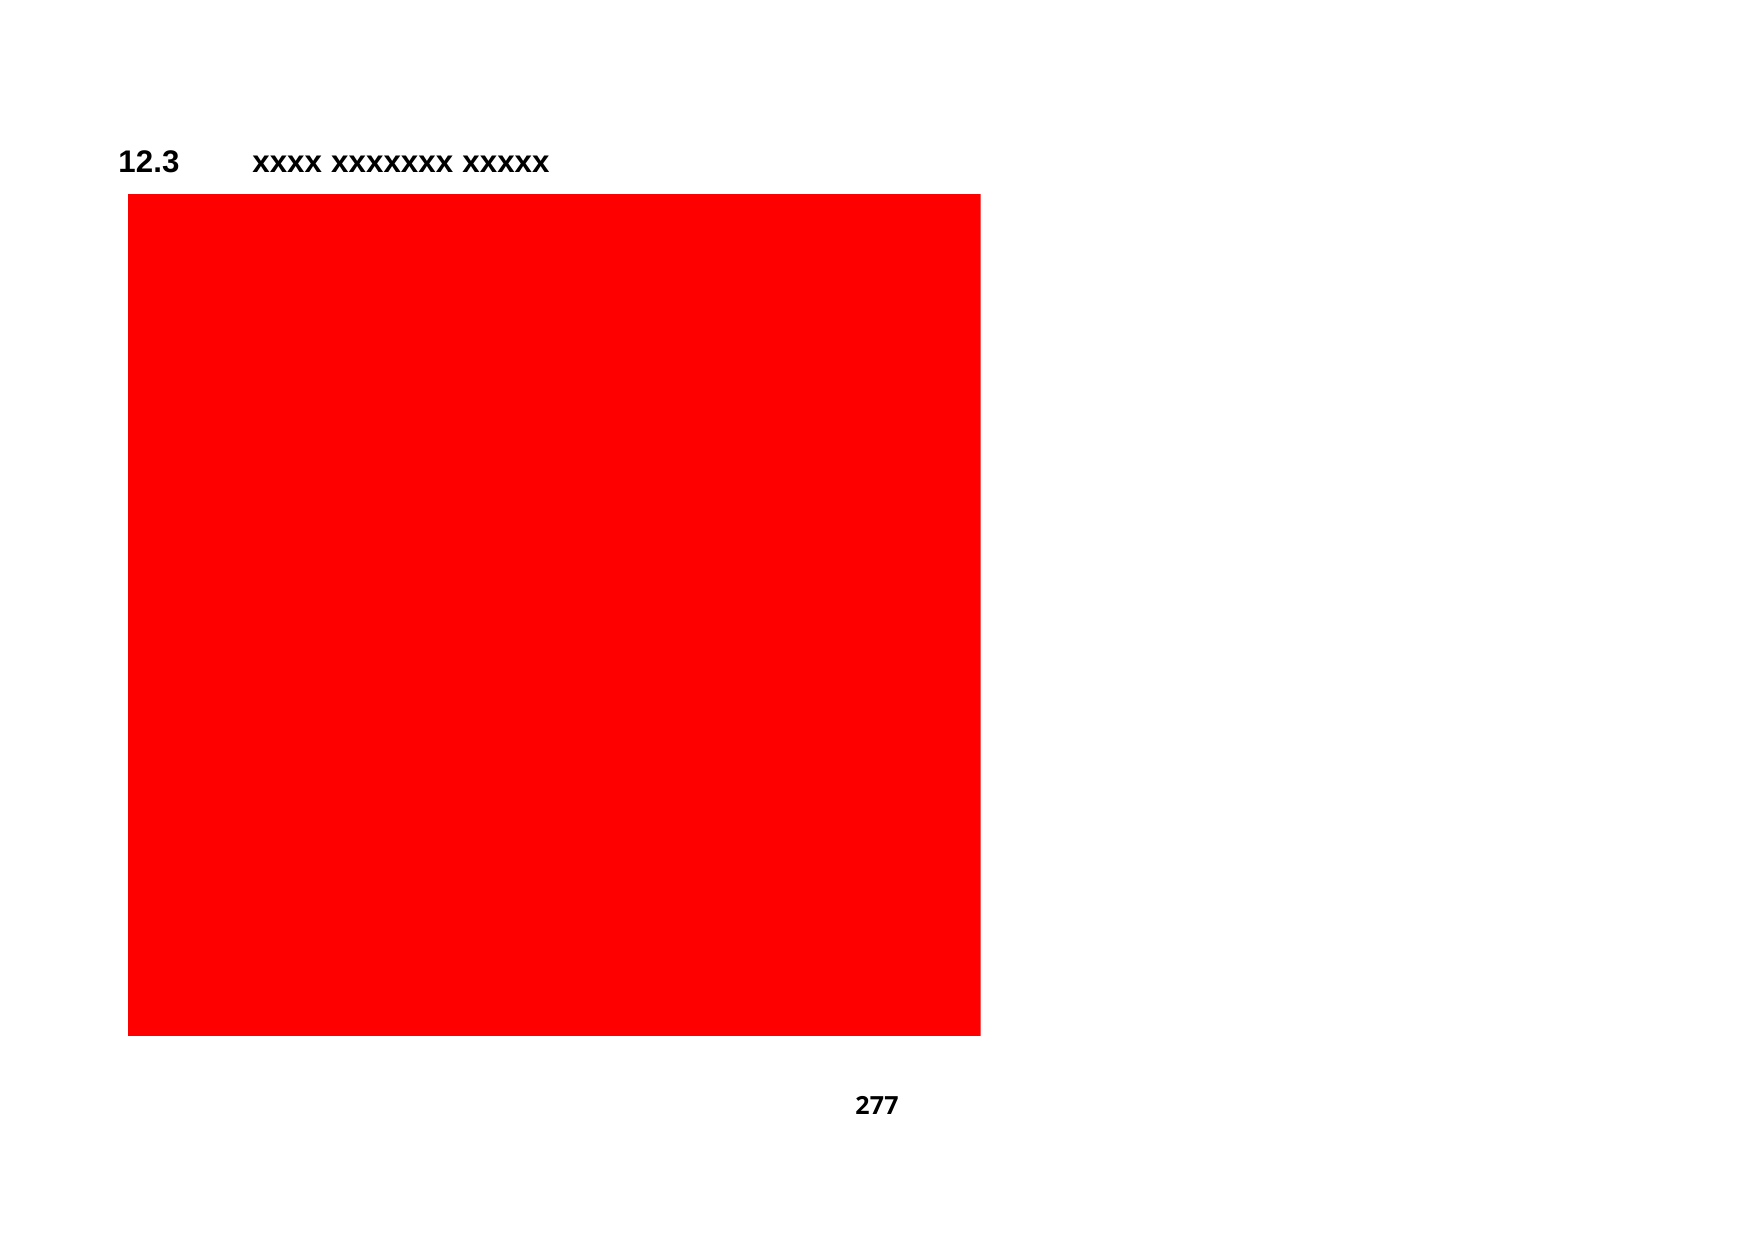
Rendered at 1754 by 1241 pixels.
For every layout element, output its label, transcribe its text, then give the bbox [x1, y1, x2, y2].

subtitle xxxx xxxxxxx xxxxx [118, 143, 1636, 179]
picture [128, 194, 981, 1036]
